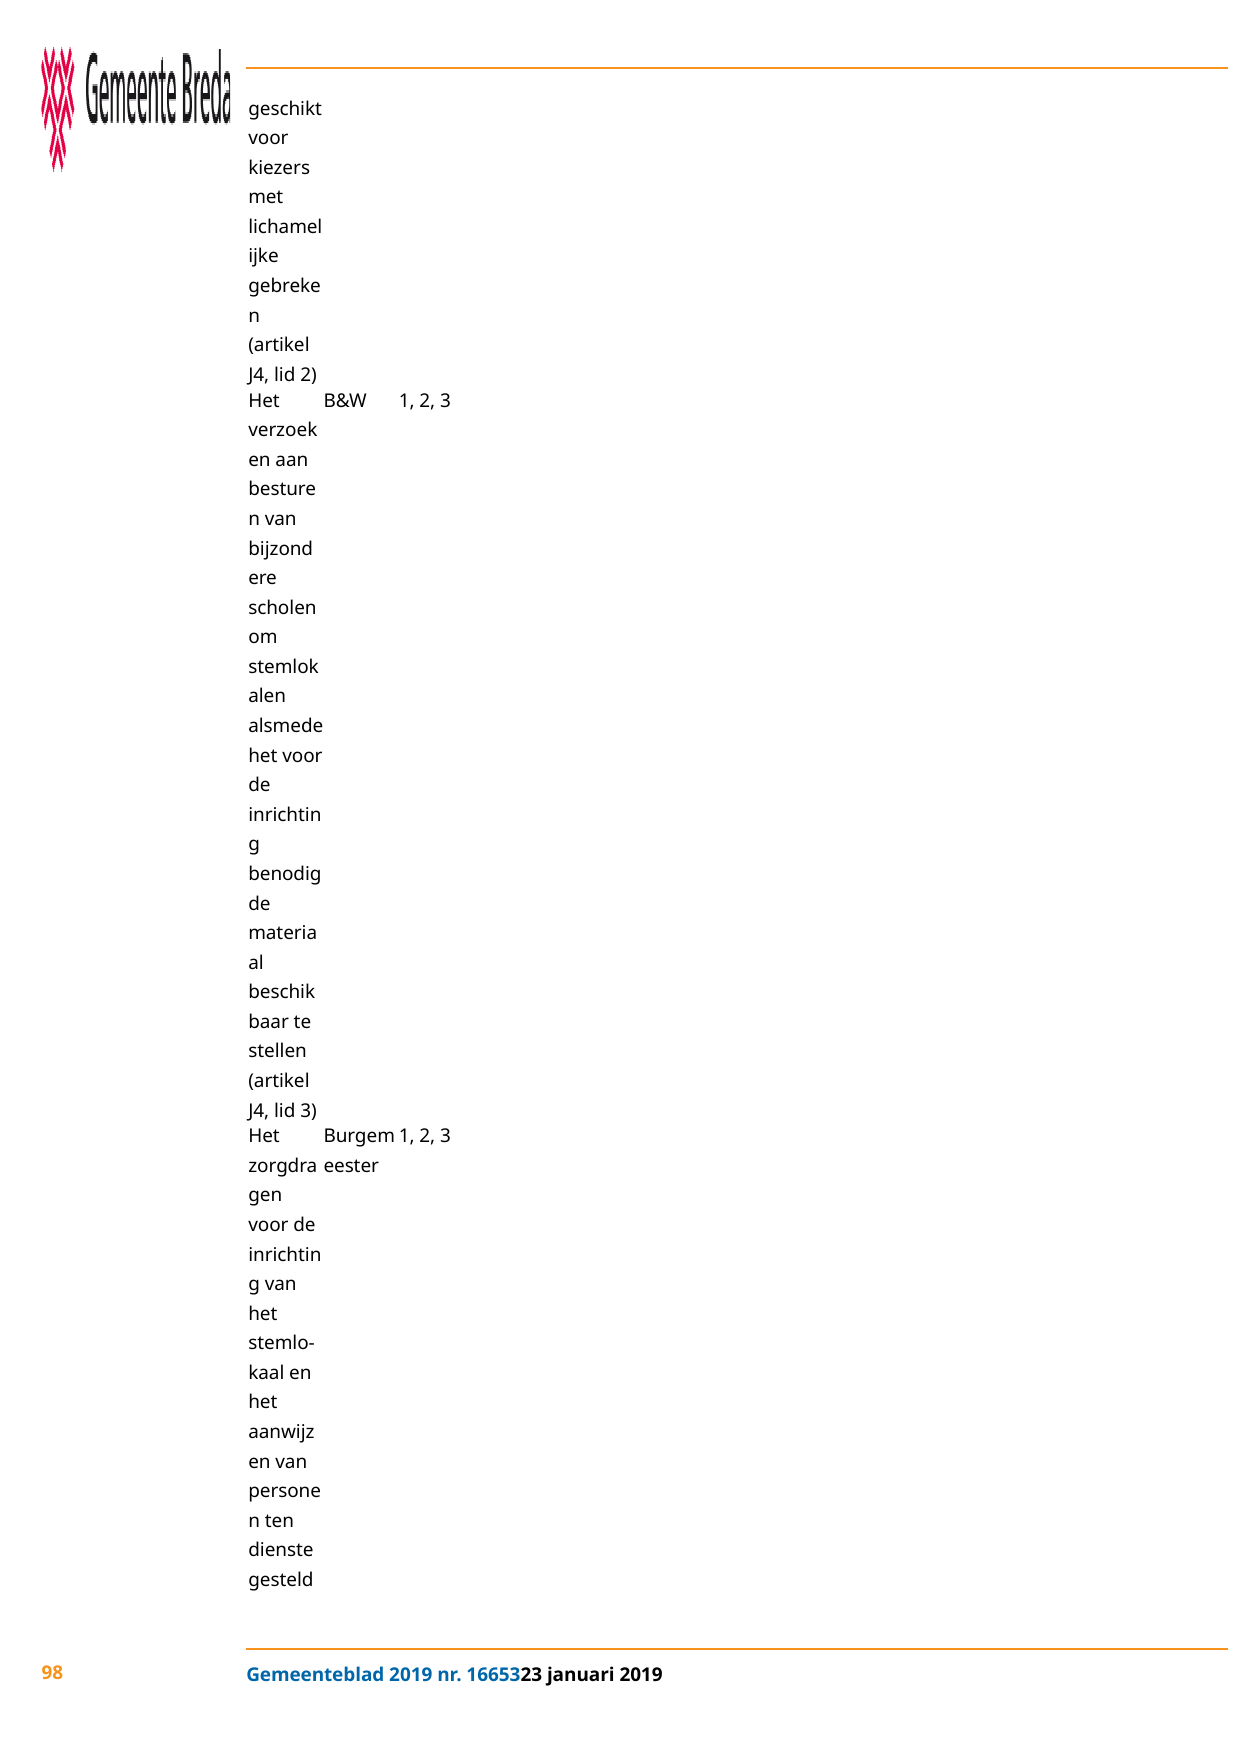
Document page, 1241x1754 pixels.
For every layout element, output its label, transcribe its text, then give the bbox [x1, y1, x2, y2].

table_cell Het verzoeken aan besturen van bijzondere scholen om stemlokalen alsmede het voor de inrichting benodigde materiaal beschikbaar te stellen (artikel J4, lid 3) [248, 387, 323, 1122]
table_cell geschikt voor kiezers met lichamelijke gebreken (artikel J4, lid 2) [248, 95, 323, 387]
table_cell Het zorgdragen voor de inrichting van het stemlo- kaal en het aanwijzen van personen ten dienste gesteld [248, 1123, 323, 1592]
table_cell 1, 2, 3 [399, 1123, 474, 1592]
table_cell [474, 95, 549, 387]
table_cell [474, 387, 549, 1122]
table_cell 1, 2, 3 [399, 387, 474, 1122]
table_cell [323, 95, 398, 387]
table_cell B&W [323, 387, 398, 1122]
table_cell [399, 95, 474, 387]
table_cell Burgemeester [323, 1123, 398, 1592]
picture [41, 47, 231, 172]
table_cell [474, 1123, 549, 1592]
